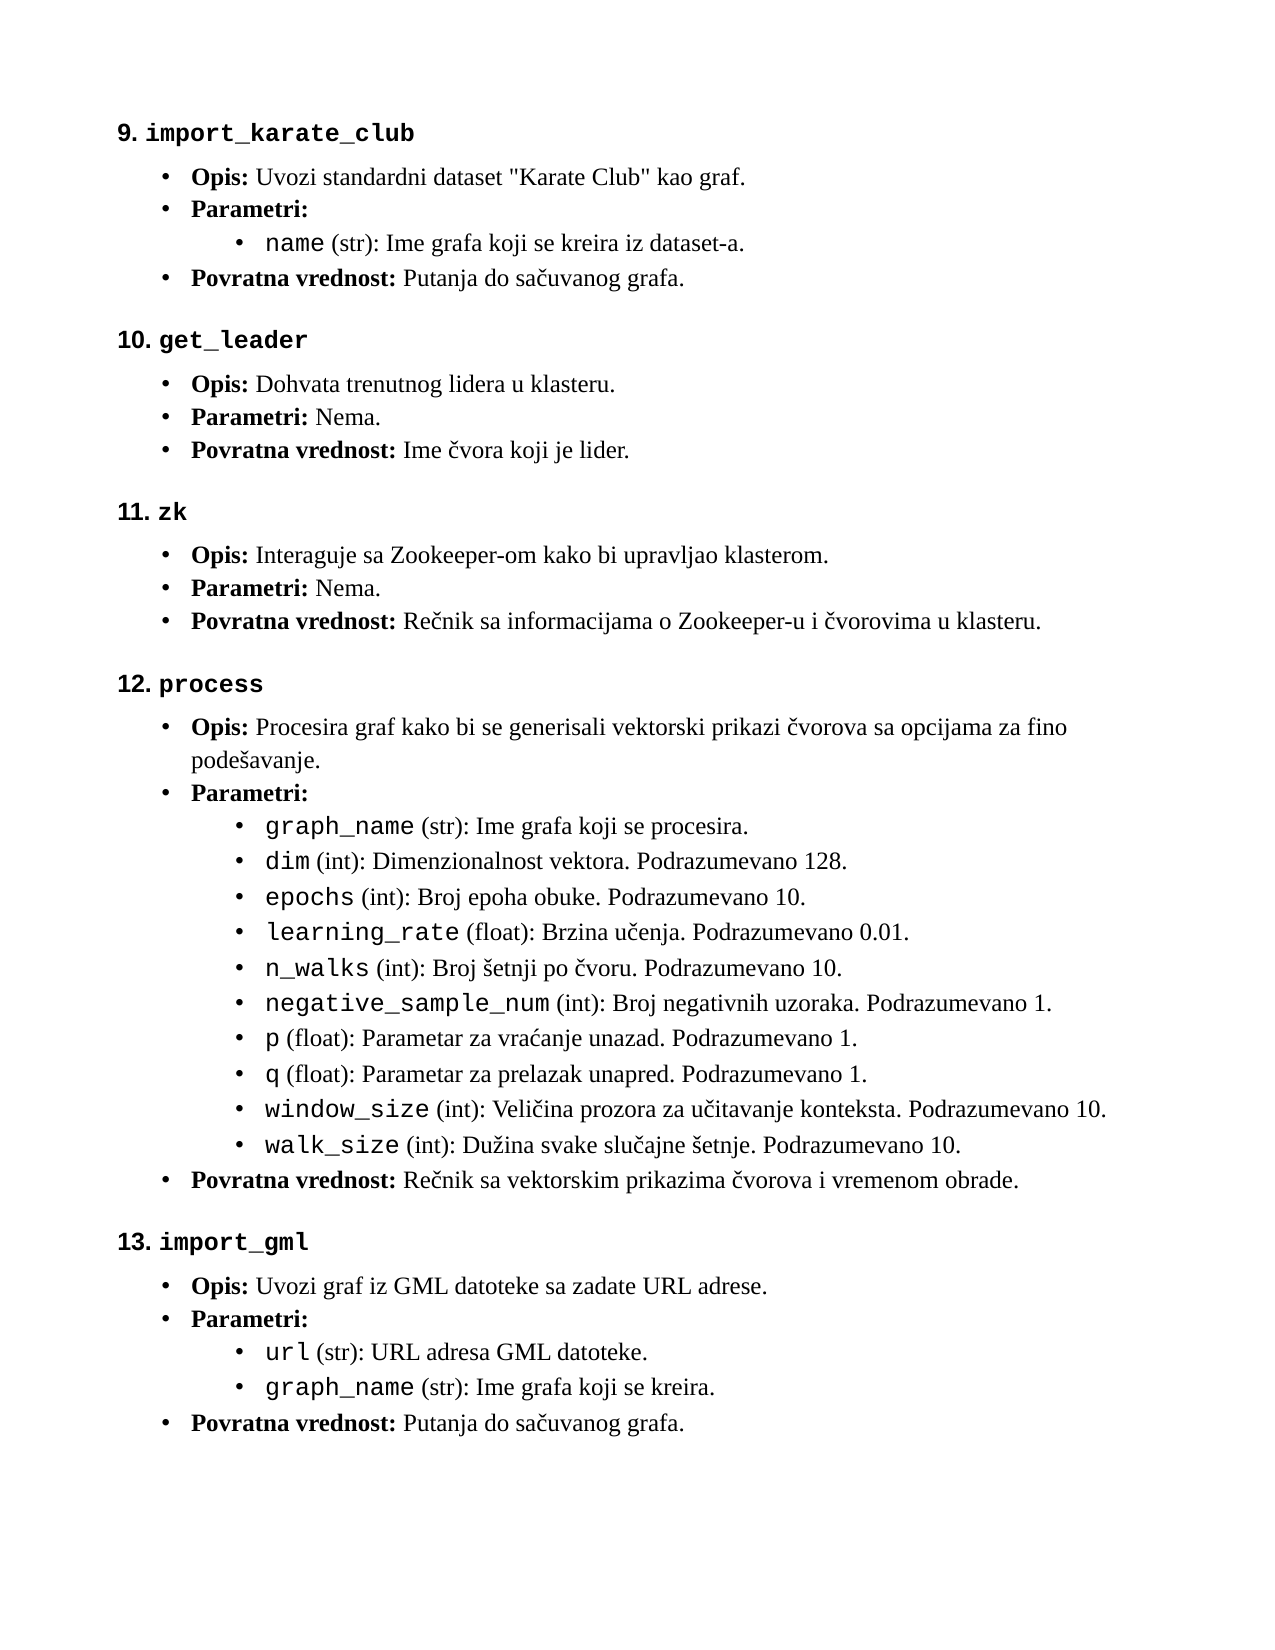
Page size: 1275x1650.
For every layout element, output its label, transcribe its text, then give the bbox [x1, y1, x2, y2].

list Povratna vrednost: Rečnik sa vektorskim prikazima čvorova i vremenom obrade. [161, 1165, 1158, 1194]
subtitle 11. zk [117, 497, 1158, 528]
list Povratna vrednost: Ime čvora koji je lider. [161, 435, 1158, 463]
list graph_name (str): Ime grafa koji se procesira. [235, 811, 1158, 842]
list window_size (int): Veličina prozora za učitavanje konteksta. Podrazumevano 10. [235, 1094, 1158, 1125]
subtitle 10. get_leader [117, 325, 1158, 356]
list Parametri: Nema. [161, 402, 1158, 430]
list epochs (int): Broj epoha obuke. Podrazumevano 10. [235, 882, 1158, 913]
list p (float): Parametar za vraćanje unazad. Podrazumevano 1. [235, 1023, 1158, 1054]
list Parametri: [161, 778, 1158, 807]
list name (str): Ime grafa koji se kreira iz dataset-a. [235, 228, 1158, 258]
subtitle 9. import_karate_club [117, 118, 1158, 149]
list Opis: Procesira graf kako bi se generisali vektorski prikazi čvorova sa opcijama za fino podešavanje. [161, 712, 1158, 774]
list Opis: Dohvata trenutnog lidera u klasteru. [161, 369, 1158, 397]
list dim (int): Dimenzionalnost vektora. Podrazumevano 128. [235, 846, 1158, 877]
list Povratna vrednost: Putanja do sačuvanog grafa. [161, 263, 1158, 292]
list learning_rate (float): Brzina učenja. Podrazumevano 0.01. [235, 917, 1158, 948]
list graph_name (str): Ime grafa koji se kreira. [235, 1372, 1158, 1403]
list walk_size (int): Dužina svake slučajne šetnje. Podrazumevano 10. [235, 1130, 1158, 1161]
list Parametri: [161, 1304, 1158, 1333]
list Opis: Uvozi standardni dataset "Karate Club" kao graf. [161, 162, 1158, 190]
subtitle 13. import_gml [117, 1227, 1158, 1258]
list Povratna vrednost: Putanja do sačuvanog grafa. [161, 1408, 1158, 1436]
list Opis: Interaguje sa Zookeeper-om kako bi upravljao klasterom. [161, 540, 1158, 569]
list url (str): URL adresa GML datoteke. [235, 1337, 1158, 1368]
list Parametri: [161, 194, 1158, 223]
list Parametri: Nema. [161, 573, 1158, 602]
list Povratna vrednost: Rečnik sa informacijama o Zookeeper-u i čvorovima u klasteru. [161, 606, 1158, 635]
list negative_sample_num (int): Broj negativnih uzoraka. Podrazumevano 1. [235, 988, 1158, 1019]
subtitle 12. process [117, 668, 1158, 699]
list q (float): Parametar za prelazak unapred. Podrazumevano 1. [235, 1059, 1158, 1090]
list Opis: Uvozi graf iz GML datoteke sa zadate URL adrese. [161, 1271, 1158, 1299]
list n_walks (int): Broj šetnji po čvoru. Podrazumevano 10. [235, 953, 1158, 983]
